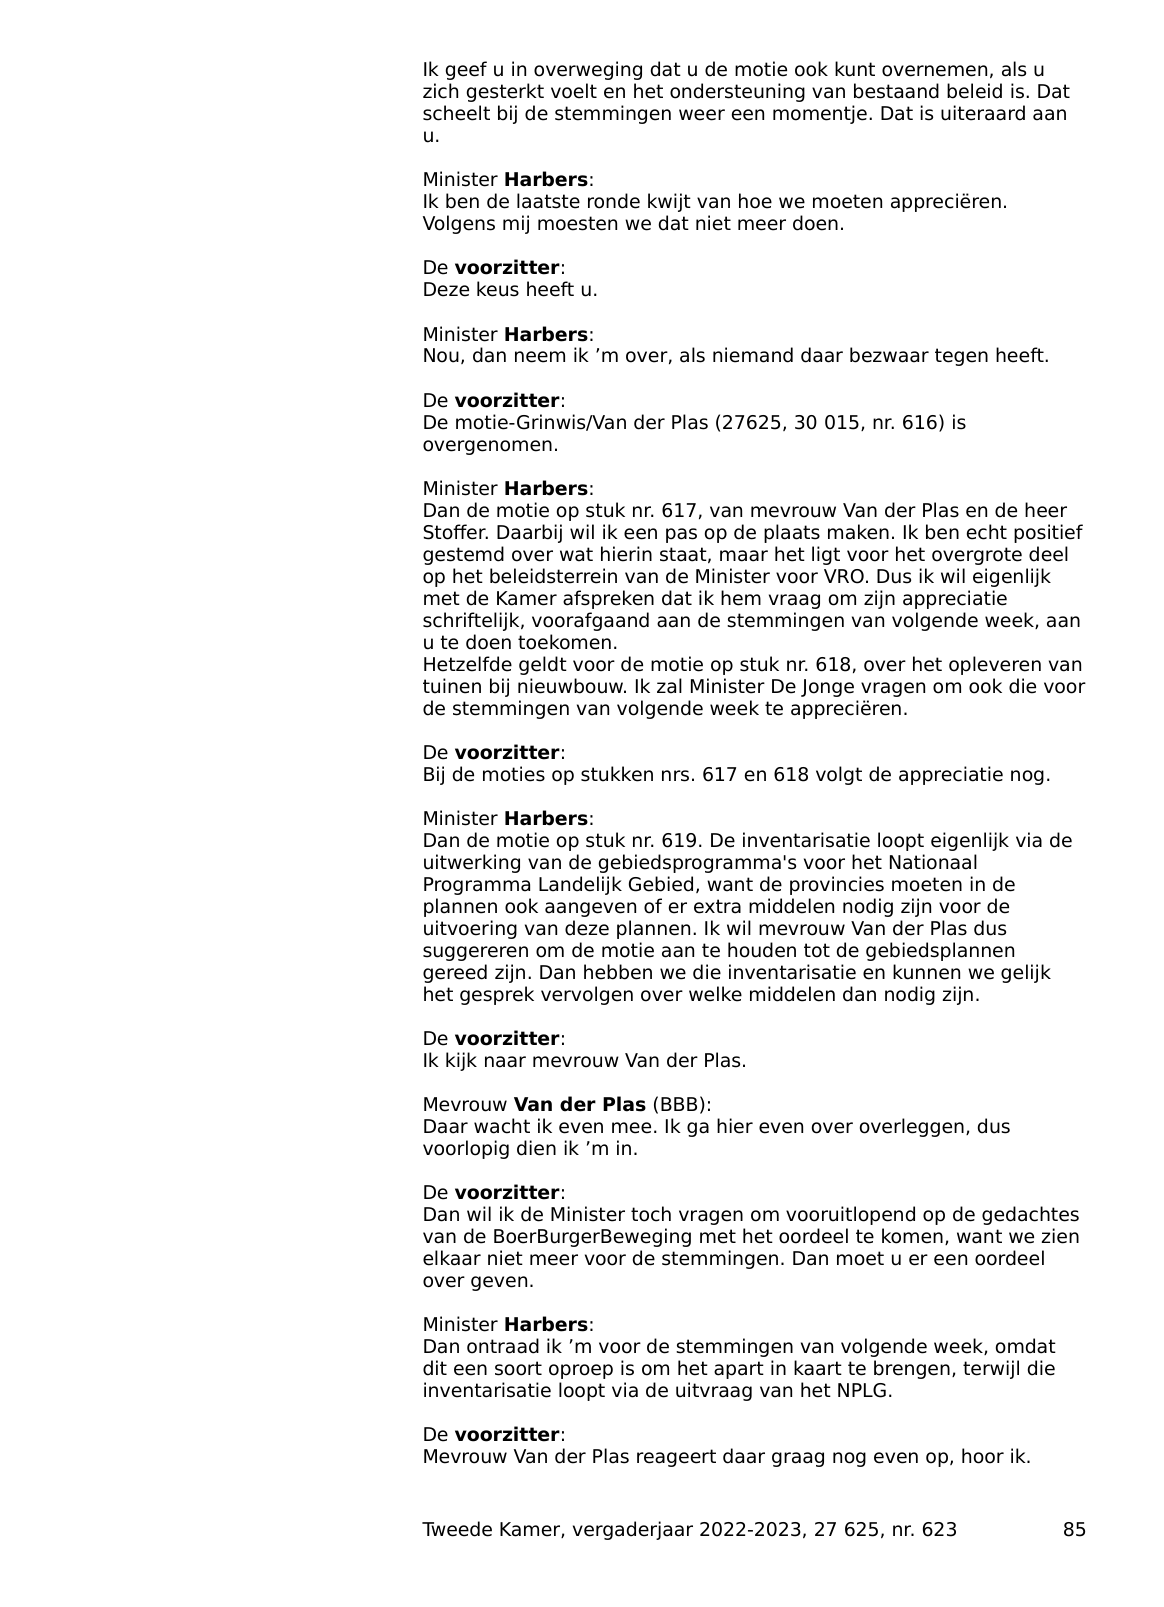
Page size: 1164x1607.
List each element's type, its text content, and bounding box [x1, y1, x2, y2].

text Bij de moties op stukken nrs. 617 en 618 volgt de appreciatie nog. [422, 764, 1087, 786]
text Minister Harbers: [422, 323, 1087, 345]
text Minister Harbers: [422, 1314, 1087, 1336]
text De voorzitter: [422, 1424, 1087, 1446]
text De voorzitter: [422, 1182, 1087, 1204]
text De voorzitter: [422, 257, 1087, 279]
text Daar wacht ik even mee. Ik ga hier even over overleggen, dus voorlopig dien ik ’m in. [422, 1116, 1087, 1160]
text De voorzitter: [422, 1028, 1087, 1050]
text Deze keus heeft u. [422, 279, 1087, 301]
text De motie-Grinwis/Van der Plas (27625, 30 015, nr. 616) is overgenomen. [422, 412, 1087, 456]
text Mevrouw Van der Plas reageert daar graag nog even op, hoor ik. [422, 1446, 1087, 1468]
text Hetzelfde geldt voor de motie op stuk nr. 618, over het opleveren van tuinen bij nieuwbouw. Ik zal Minister De Jonge vragen om ook die voor de stemmingen van volgende week te appreciëren. [422, 653, 1087, 719]
text Dan de motie op stuk nr. 619. De inventarisatie loopt eigenlijk via de uitwerking van de gebiedsprogramma's voor het Nationaal Programma Landelijk Gebied, want de provincies moeten in de plannen ook aangeven of er extra middelen nodig zijn voor de uitvoering van deze plannen. Ik wil mevrouw Van der Plas dus suggereren om de motie aan te houden tot de gebiedsplannen gereed zijn. Dan hebben we die inventarisatie en kunnen we gelijk het gesprek vervolgen over welke middelen dan nodig zijn. [422, 830, 1087, 1006]
text Minister Harbers: [422, 808, 1087, 830]
text Dan wil ik de Minister toch vragen om vooruitlopend op de gedachtes van de BoerBurgerBeweging met het oordeel te komen, want we zien elkaar niet meer voor de stemmingen. Dan moet u er een oordeel over geven. [422, 1204, 1087, 1292]
text De voorzitter: [422, 389, 1087, 412]
text Nou, dan neem ik ’m over, als niemand daar bezwaar tegen heeft. [422, 345, 1087, 367]
text Minister Harbers: [422, 169, 1087, 191]
text Minister Harbers: [422, 478, 1087, 500]
text Dan ontraad ik ’m voor de stemmingen van volgende week, omdat dit een soort oproep is om het apart in kaart te brengen, terwijl die inventarisatie loopt via de uitvraag van het NPLG. [422, 1336, 1087, 1402]
text Ik geef u in overweging dat u de motie ook kunt overnemen, als u zich gesterkt voelt en het ondersteuning van bestaand beleid is. Dat scheelt bij de stemmingen weer een momentje. Dat is uiteraard aan u. [422, 59, 1087, 147]
text Ik ben de laatste ronde kwijt van hoe we moeten appreciëren. Volgens mij moesten we dat niet meer doen. [422, 191, 1087, 235]
text De voorzitter: [422, 742, 1087, 764]
text Mevrouw Van der Plas (BBB): [422, 1094, 1087, 1116]
text Ik kijk naar mevrouw Van der Plas. [422, 1050, 1087, 1072]
text Dan de motie op stuk nr. 617, van mevrouw Van der Plas en de heer Stoffer. Daarbij wil ik een pas op de plaats maken. Ik ben echt positief gestemd over wat hierin staat, maar het ligt voor het overgrote deel op het beleidsterrein van de Minister voor VRO. Dus ik wil eigenlijk met de Kamer afspreken dat ik hem vraag om zijn appreciatie schriftelijk, voorafgaand aan de stemmingen van volgende week, aan u te doen toekomen. [422, 500, 1087, 653]
